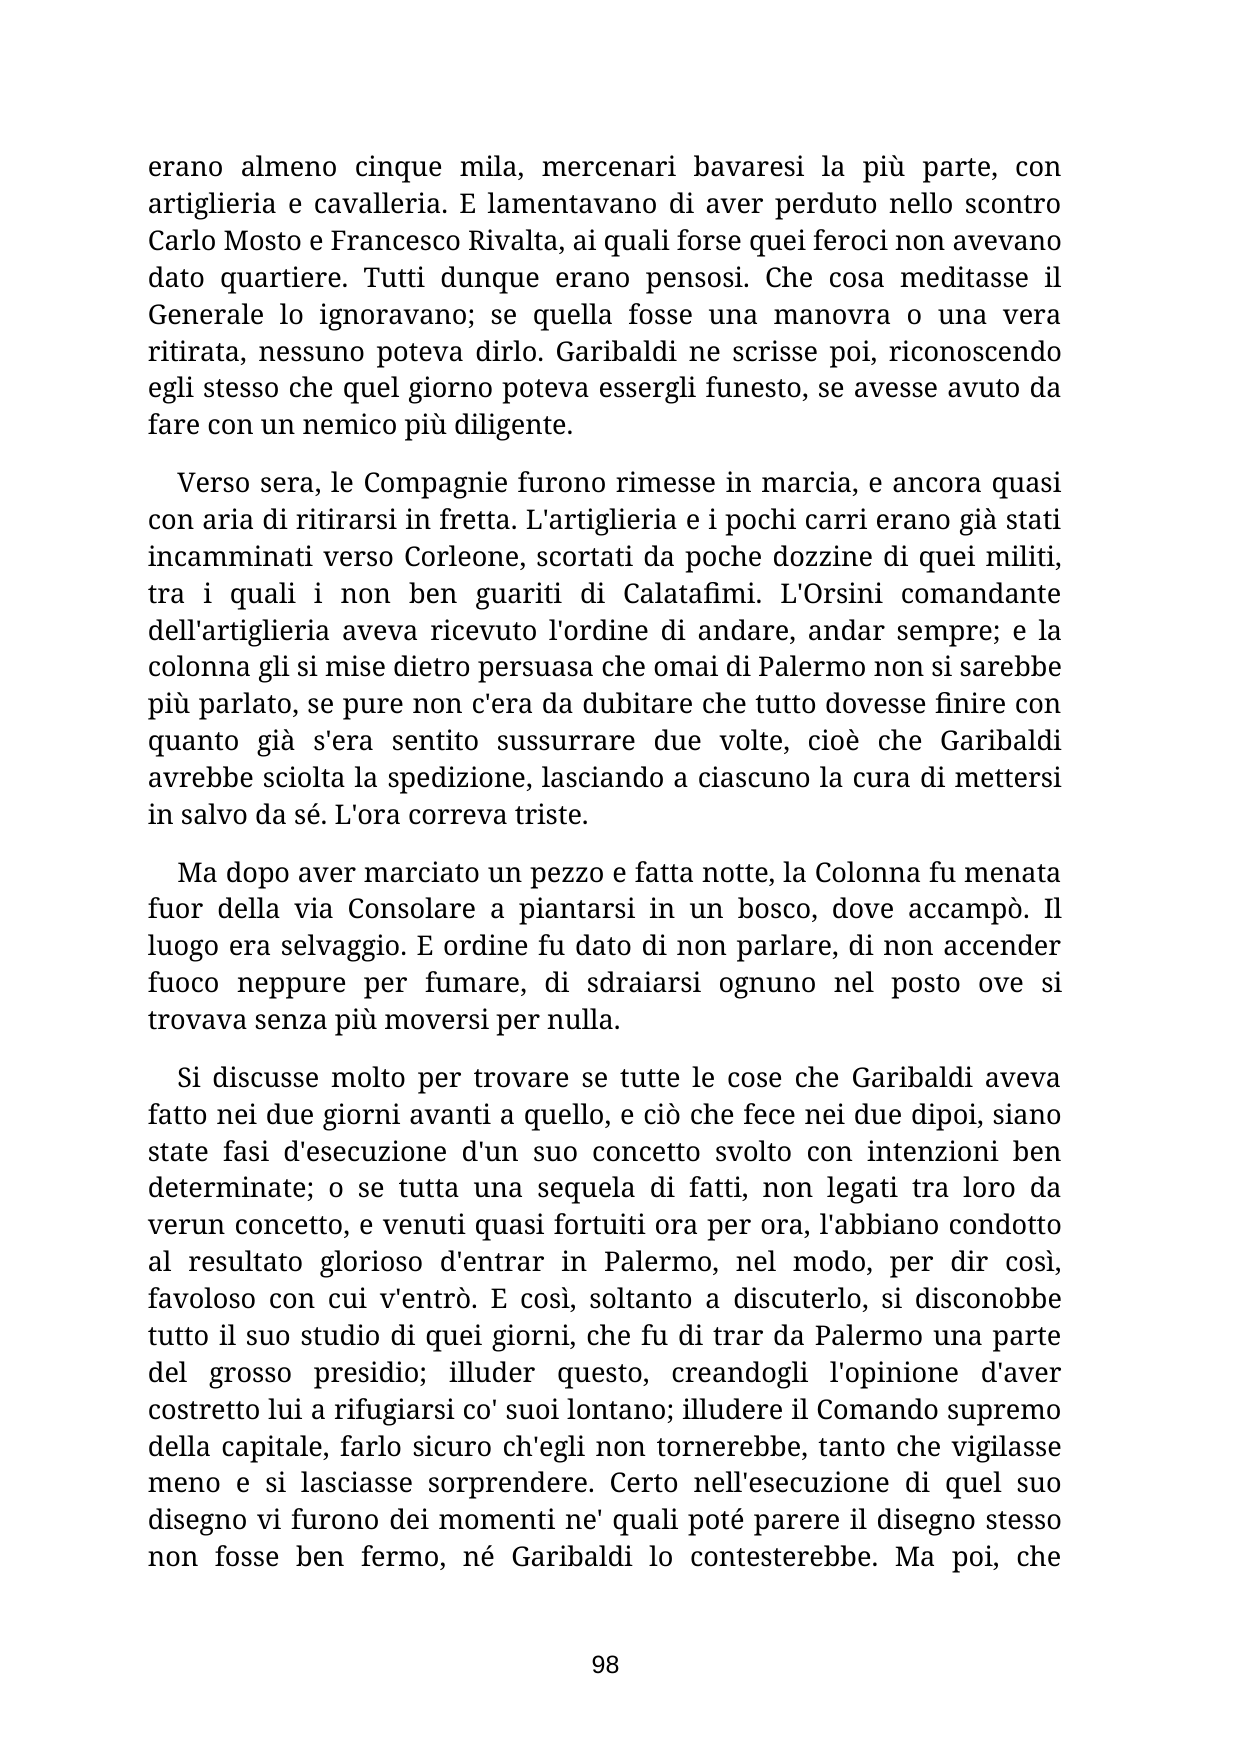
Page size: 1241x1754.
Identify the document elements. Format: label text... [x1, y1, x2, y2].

text erano almeno cinque mila, mercenari bavaresi la più parte, con artiglieria e cavalleria. E lamentavano di aver perduto nello scontro Carlo Mosto e Francesco Rivalta, ai quali forse quei feroci non avevano dato quartiere. Tutti dunque erano pensosi. Che cosa meditasse il Generale lo ignoravano; se quella fosse una manovra o una vera ritirata, nessuno poteva dirlo. Garibaldi ne scrisse poi, riconoscendo egli stesso che quel giorno poteva essergli funesto, se avesse avuto da fare con un nemico più diligente. [148, 148, 1063, 443]
text Si discusse molto per trovare se tutte le cose che Garibaldi aveva fatto nei due giorni avanti a quello, e ciò che fece nei due dipoi, siano state fasi d'esecuzione d'un suo concetto svolto con intenzioni ben determinate; o se tutta una sequela di fatti, non legati tra loro da verun concetto, e venuti quasi fortuiti ora per ora, l'abbiano condotto al resultato glorioso d'entrar in Palermo, nel modo, per dir così, favoloso con cui v'entrò. E così, soltanto a discuterlo, si disconobbe tutto il suo studio di quei giorni, che fu di trar da Palermo una parte del grosso presidio; illuder questo, creandogli l'opinione d'aver costretto lui a rifugiarsi co' suoi lontano; illudere il Comando supremo della capitale, farlo sicuro ch'egli non tornerebbe, tanto che vigilasse meno e si lasciasse sorprendere. Certo nell'esecuzione di quel suo disegno vi furono dei momenti ne' quali poté parere il disegno stesso non fosse ben fermo, né Garibaldi lo contesterebbe. Ma poi, che [148, 1058, 1063, 1574]
text Verso sera, le Compagnie furono rimesse in marcia, e ancora quasi con aria di ritirarsi in fretta. L'artiglieria e i pochi carri erano già stati incamminati verso Corleone, scortati da poche dozzine di quei militi, tra i quali i non ben guariti di Calatafimi. L'Orsini comandante dell'artiglieria aveva ricevuto l'ordine di andare, andar sempre; e la colonna gli si mise dietro persuasa che omai di Palermo non si sarebbe più parlato, se pure non c'era da dubitare che tutto dovesse finire con quanto già s'era sentito sussurrare due volte, cioè che Garibaldi avrebbe sciolta la spedizione, lasciando a ciascuno la cura di mettersi in salvo da sé. L'ora correva triste. [148, 463, 1063, 832]
text Ma dopo aver marciato un pezzo e fatta notte, la Colonna fu menata fuor della via Consolare a piantarsi in un bosco, dove accampò. Il luogo era selvaggio. E ordine fu dato di non parlare, di non accender fuoco neppure per fumare, di sdraiarsi ognuno nel posto ove si trovava senza più moversi per nulla. [148, 853, 1063, 1037]
